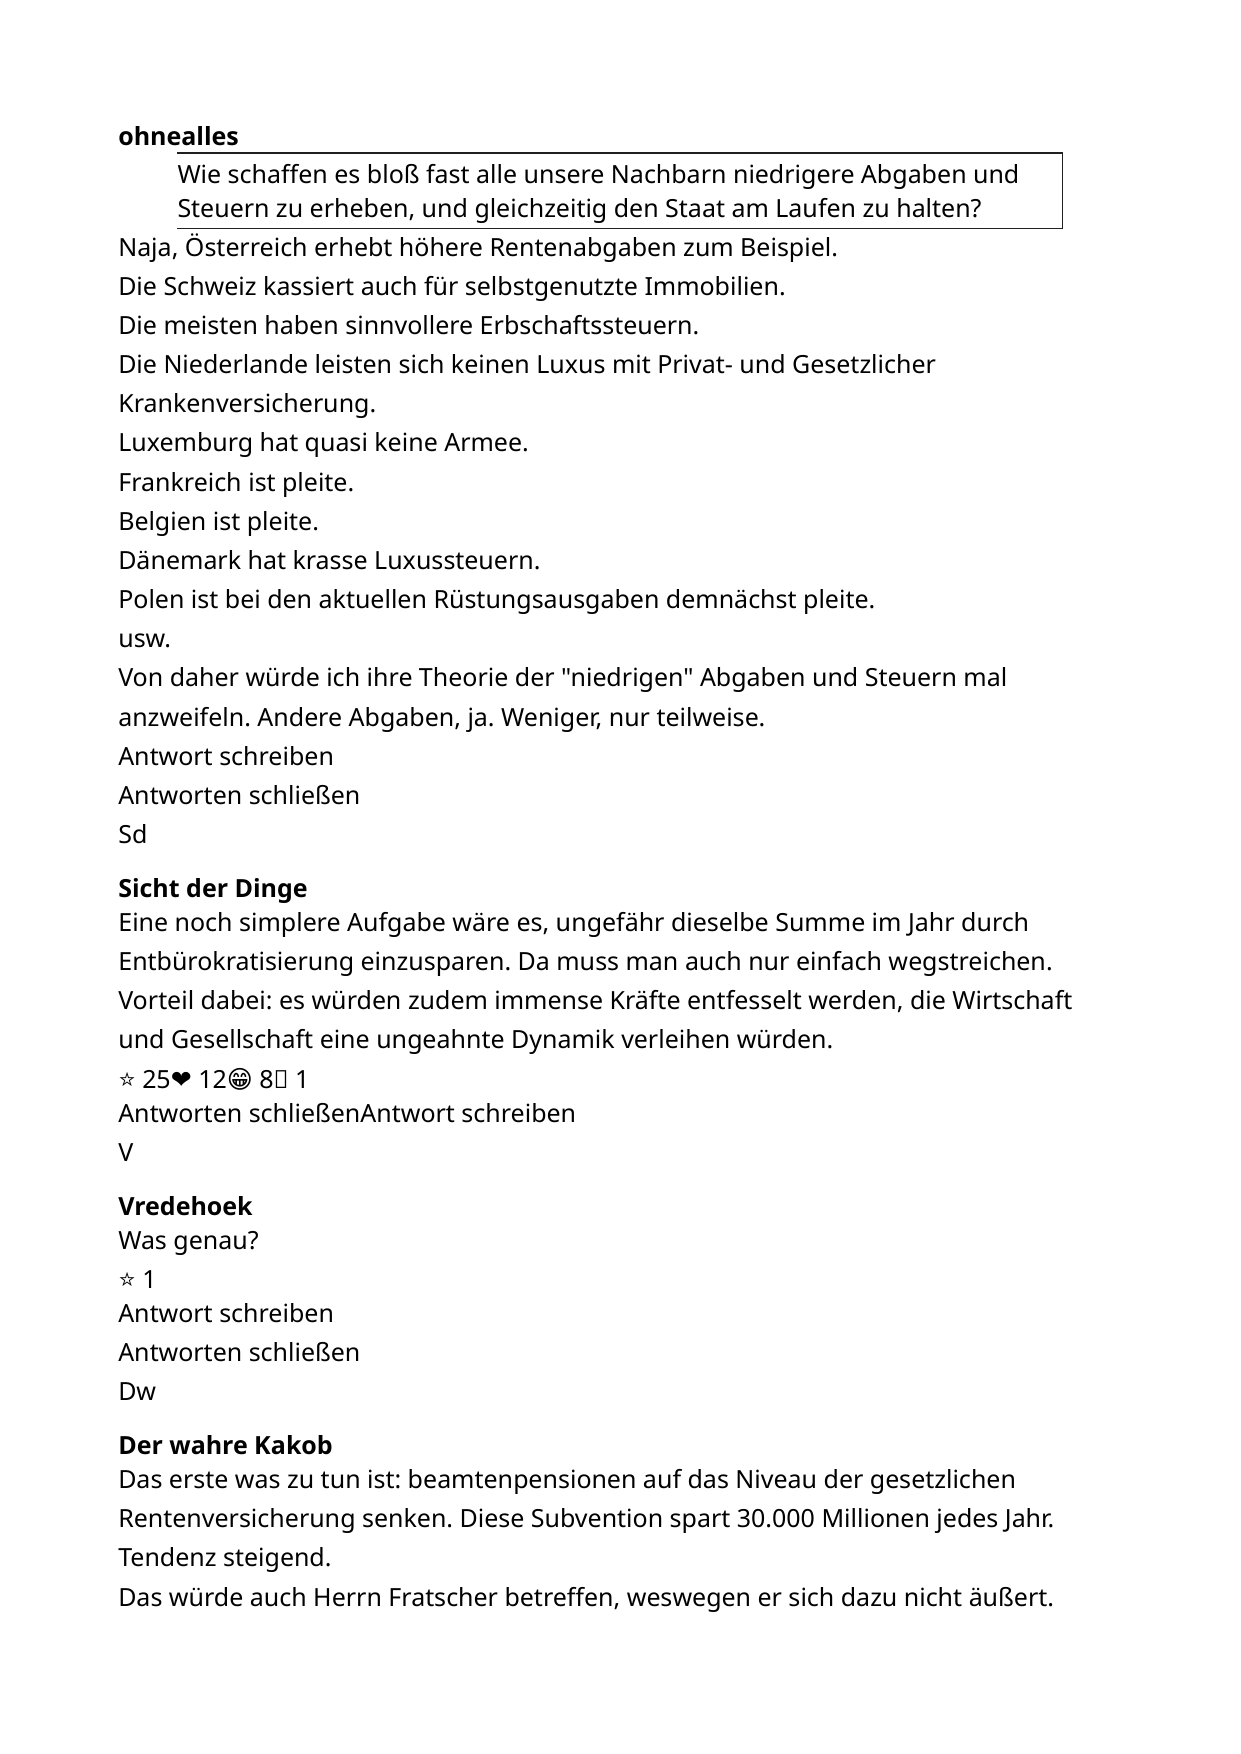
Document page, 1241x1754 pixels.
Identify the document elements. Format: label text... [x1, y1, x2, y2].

text Wie schaffen es bloß fast alle unsere Nachbarn niedrigere Abgaben und Steuern zu erheben, und gleichzeitig den Staat am Laufen zu halten? [177, 154, 1062, 228]
subtitle ohnealles [118, 118, 1122, 152]
subtitle Vredehoek [118, 1188, 1122, 1222]
text ⭐️ 25❤️ 12😁 8🙁 1 [118, 1061, 1122, 1095]
text Antworten schließen [118, 1335, 1122, 1369]
text V [118, 1134, 1122, 1168]
text Antwort schreiben [118, 738, 1122, 772]
text ⭐️ 1 [118, 1261, 1122, 1296]
text Sd [118, 817, 1122, 851]
subtitle Sicht der Dinge [118, 871, 1122, 904]
text Belgien ist pleite. [118, 503, 1122, 537]
text Antwort schreiben [118, 1296, 1122, 1329]
text Luxemburg hat quasi keine Armee. [118, 425, 1122, 459]
text Dänemark hat krasse Luxussteuern. [118, 543, 1122, 577]
text Antworten schließenAntwort schreiben [118, 1095, 1122, 1129]
text Die Schweiz kassiert auch für selbstgenutzte Immobilien. [118, 268, 1122, 302]
text Das erste was zu tun ist: beamtenpensionen auf das Niveau der gesetzlichen Rentenversicherung senken. Diese Subvention spart 30.000 Millionen jedes Jahr. Tendenz steigend. [118, 1462, 1122, 1574]
text Naja, Österreich erhebt höhere Rentenabgaben zum Beispiel. [118, 229, 1122, 263]
text usw. [118, 621, 1122, 655]
text Dw [118, 1374, 1122, 1408]
text Die meisten haben sinnvollere Erbschaftssteuern. [118, 308, 1122, 342]
subtitle Der wahre Kakob [118, 1428, 1122, 1462]
text Was genau? [118, 1222, 1122, 1256]
text Von daher würde ich ihre Theorie der "niedrigen" Abgaben und Steuern mal anzweifeln. Andere Abgaben, ja. Weniger, nur teilweise. [118, 660, 1122, 733]
text Antworten schließen [118, 778, 1122, 812]
text Das würde auch Herrn Fratscher betreffen, weswegen er sich dazu nicht äußert. [118, 1579, 1122, 1613]
text Polen ist bei den aktuellen Rüstungsausgaben demnächst pleite. [118, 582, 1122, 616]
text Die Niederlande leisten sich keinen Luxus mit Privat- und Gesetzlicher Krankenversicherung. [118, 347, 1122, 420]
text Eine noch simplere Aufgabe wäre es, ungefähr dieselbe Summe im Jahr durch Entbürokratisierung einzusparen. Da muss man auch nur einfach wegstreichen. Vorteil dabei: es würden zudem immense Kräfte entfesselt werden, die Wirtschaft und Gesellschaft eine ungeahnte Dynamik verleihen würden. [118, 904, 1122, 1056]
text Frankreich ist pleite. [118, 464, 1122, 498]
